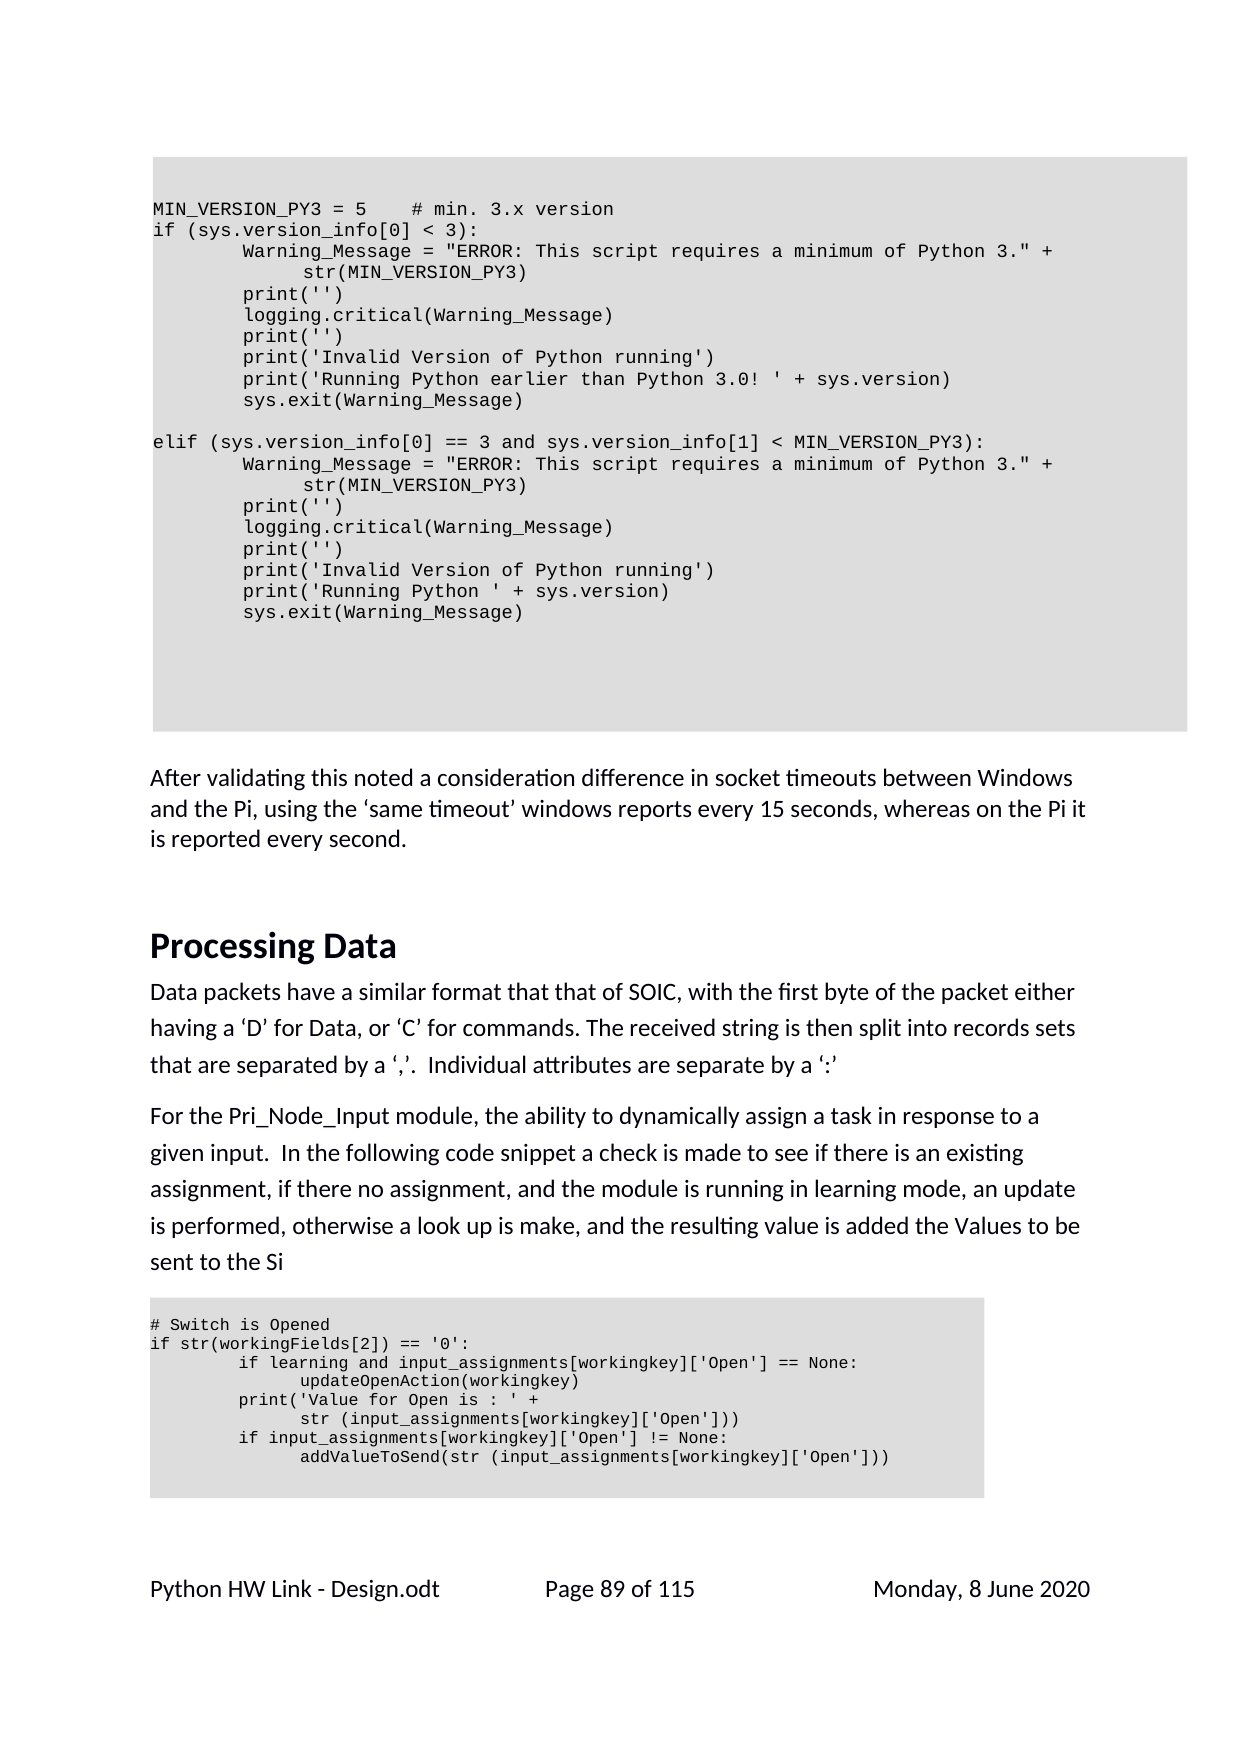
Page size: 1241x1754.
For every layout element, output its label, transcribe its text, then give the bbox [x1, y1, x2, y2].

subtitle Processing Data [150, 922, 1090, 968]
text After validating this noted a consideration difference in socket timeouts between Windows and the Pi, using the ‘same timeout’ windows reports every 15 seconds, whereas on the Pi it is reported every second. [150, 762, 1090, 854]
text Data packets have a similar format that that of SOIC, with the first byte of the packet either having a ‘D’ for Data, or ‘C’ for commands. The received string is then split into records sets that are separated by a ‘,’. Individual attributes are separate by a ‘:’ [150, 976, 1090, 1079]
text For the Pri_Node_Input module, the ability to dynamically assign a task in response to a given input. In the following code snippet a check is made to see if there is an existing assignment, if there no assignment, and the module is running in learning mode, an update is performed, otherwise a look up is make, and the resulting value is added the Values to be sent to the Si [150, 1100, 1090, 1277]
